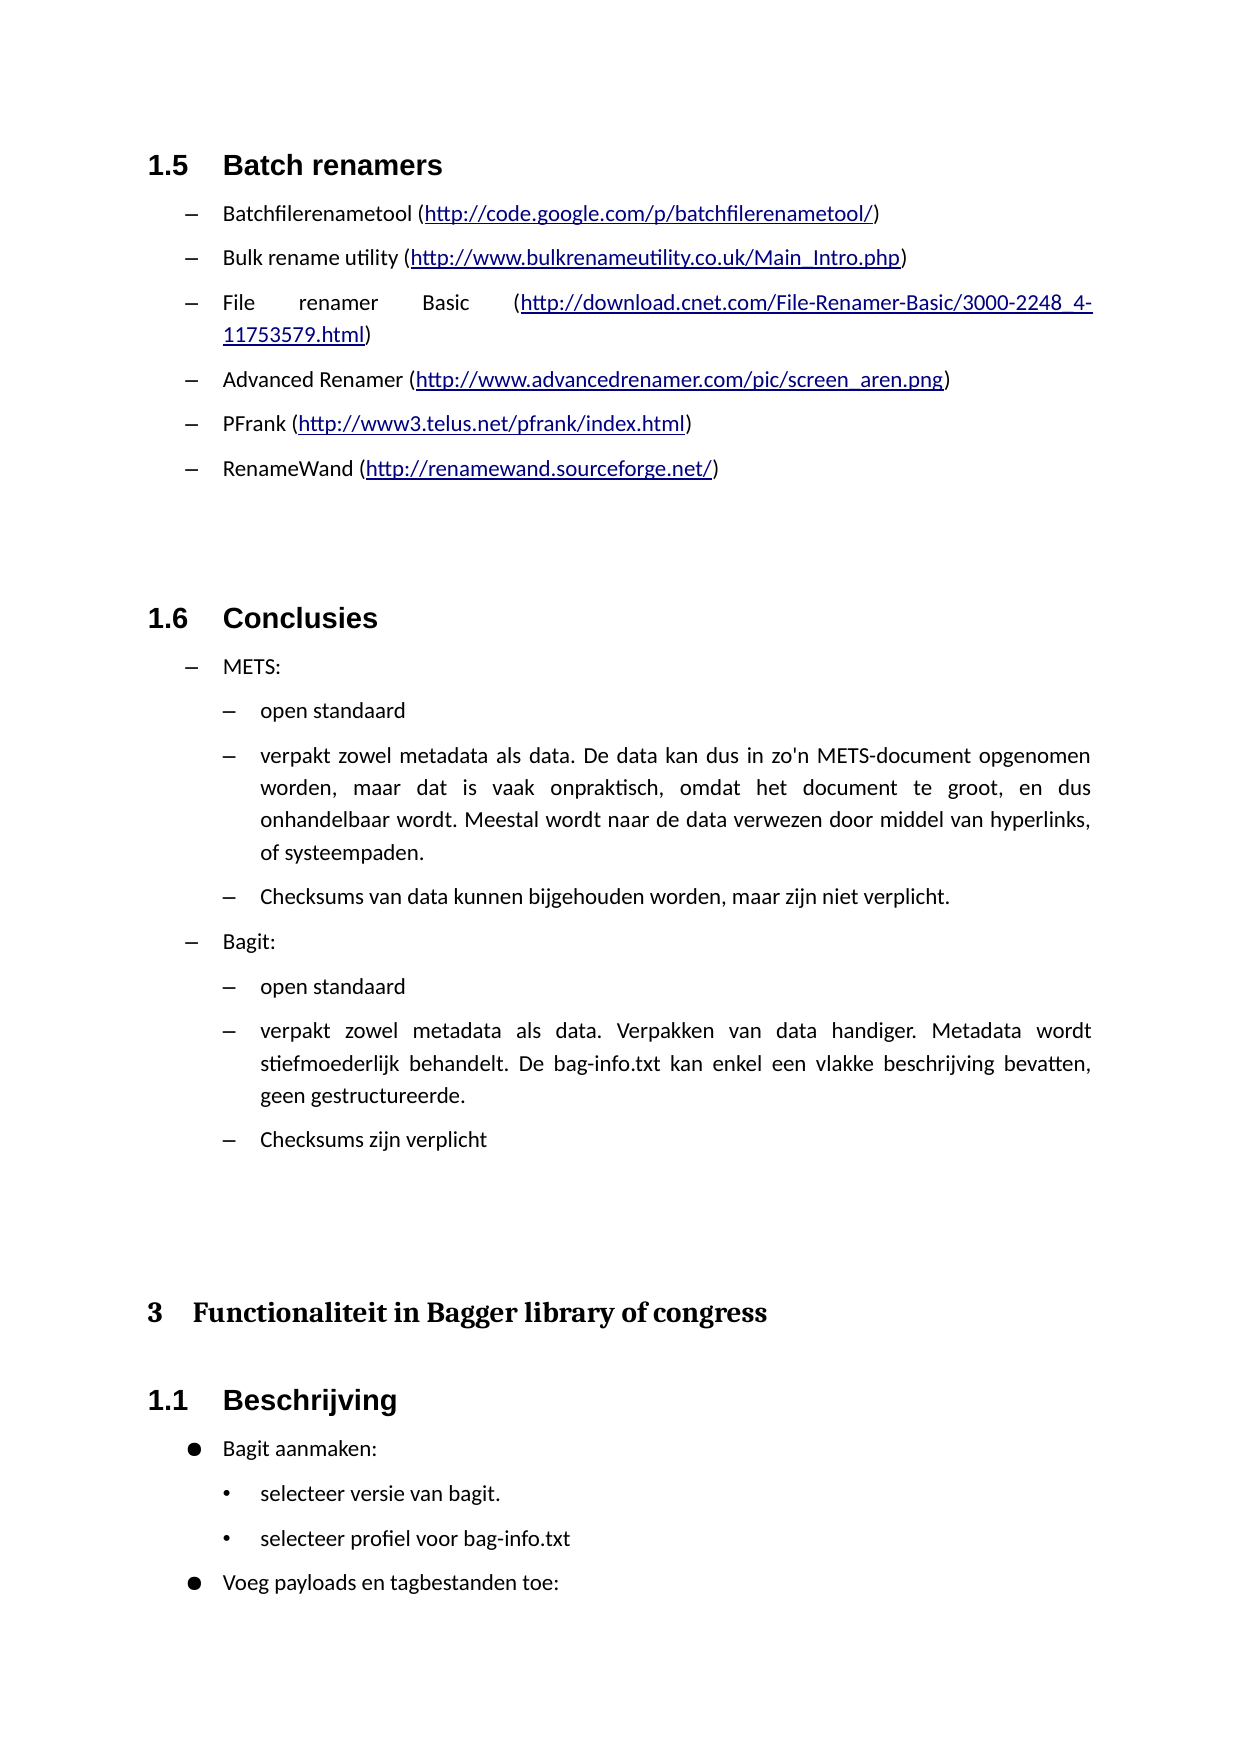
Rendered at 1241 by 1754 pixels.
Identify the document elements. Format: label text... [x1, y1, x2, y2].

list selecteer versie van bagit. [223, 1479, 1093, 1507]
list PFrank (http://www3.telus.net/pfrank/index.html) [185, 409, 1093, 438]
list File renamer Basic (http://download.cnet.com/File-Renamer-Basic/3000-2248_4-11753579.html) [185, 288, 1093, 348]
list Checksums van data kunnen bijgehouden worden, maar zijn niet verplicht. [223, 882, 1093, 911]
list Batchfilerenametool (http://code.google.com/p/batchfilerenametool/) [185, 199, 1093, 227]
subtitle Conclusies [148, 601, 1093, 634]
list Voeg payloads en tagbestanden toe: [185, 1568, 1093, 1596]
list METS: [185, 652, 1093, 680]
list Bagit aanmaken: [185, 1434, 1093, 1462]
subtitle Beschrijving [148, 1383, 1093, 1417]
list RenameWand (http://renamewand.sourceforge.net/) [185, 454, 1093, 482]
subtitle Functionaliteit in Bagger library of congress [148, 1297, 1093, 1330]
list Advanced Renamer (http://www.advancedrenamer.com/pic/screen_aren.png) [185, 365, 1093, 393]
list Bagit: [185, 927, 1093, 955]
list Checksums zijn verplicht [223, 1126, 1093, 1154]
list verpakt zowel metadata als data. De data kan dus in zo'n METS-document opgenomen worden, maar dat is vaak onpraktisch, omdat het document te groot, en dus onhandelbaar wordt. Meestal wordt naar de data verwezen door middel van hyperlinks, of systeempaden. [223, 741, 1093, 866]
list open standaard [223, 697, 1093, 724]
list Bulk rename utility (http://www.bulkrenameutility.co.uk/Main_Intro.php) [185, 243, 1093, 271]
list selecteer profiel voor bag-info.txt [223, 1524, 1093, 1552]
subtitle Batch renamers [148, 148, 1093, 181]
list verpakt zowel metadata als data. Verpakken van data handiger. Metadata wordt stiefmoederlijk behandelt. De bag-info.txt kan enkel een vlakke beschrijving bevatten, geen gestructureerde. [223, 1017, 1093, 1109]
list open standaard [223, 972, 1093, 1000]
